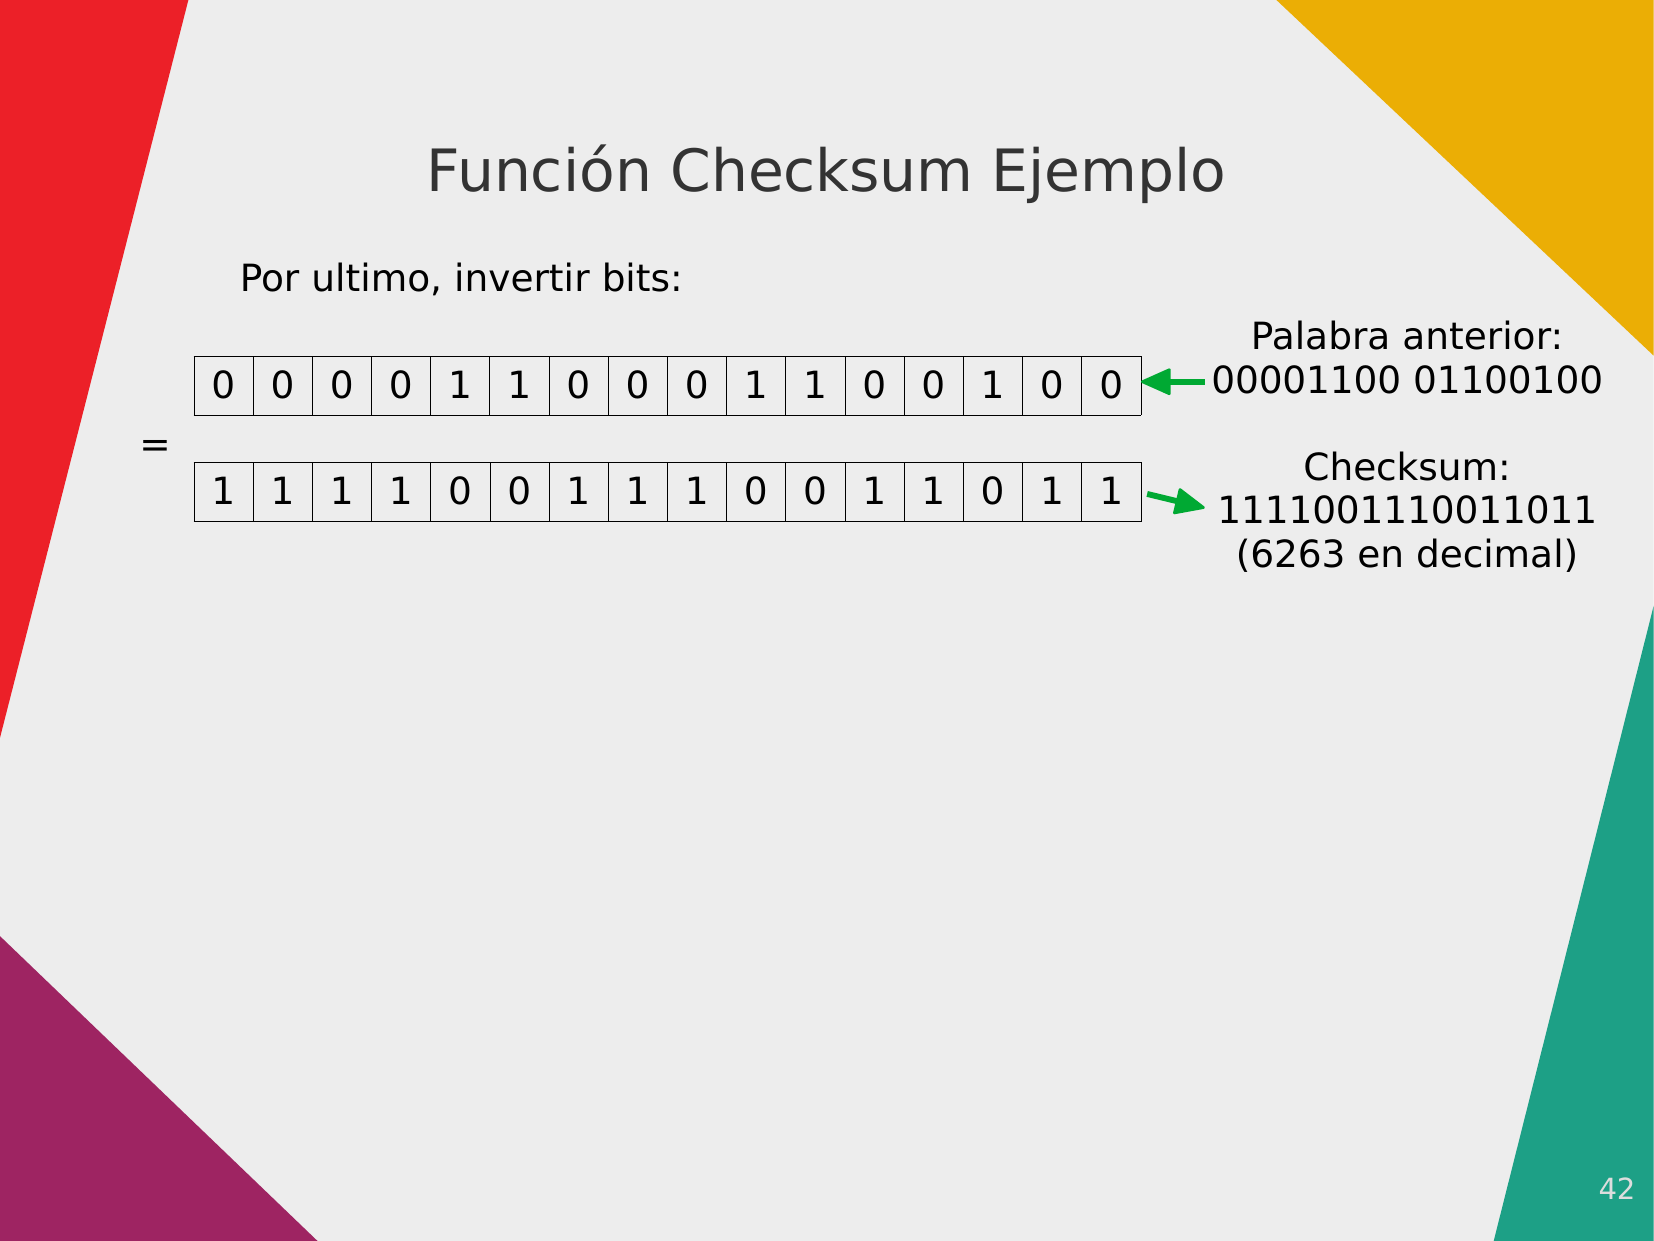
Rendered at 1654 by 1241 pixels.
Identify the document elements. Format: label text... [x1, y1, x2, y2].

table_header 0 [1023, 357, 1081, 415]
table_header 1 [727, 357, 785, 415]
table_header 1 [372, 463, 430, 521]
table_header 0 [964, 463, 1022, 521]
table_header 1 [313, 463, 371, 521]
table_header 0 [491, 463, 549, 521]
table_header 0 [786, 463, 845, 521]
text_box Por ultimo, invertir bits: [225, 249, 699, 308]
table_header 0 [1082, 357, 1141, 415]
table_header 1 [195, 463, 253, 521]
table_header 1 [846, 463, 904, 521]
table_header 1 [905, 463, 963, 521]
title Función Checksum Ejemplo [114, 73, 1539, 271]
table_header 0 [195, 357, 253, 415]
table_header 1 [668, 463, 726, 521]
table_header 0 [431, 463, 490, 521]
table_header 0 [372, 357, 430, 415]
table_header 1 [490, 357, 549, 415]
table_header 1 [1082, 463, 1141, 521]
table_header 1 [254, 463, 312, 521]
table_header 0 [550, 357, 608, 415]
table_header 1 [964, 357, 1022, 415]
table_header 0 [727, 463, 785, 521]
table_header 0 [254, 357, 312, 415]
table_header 1 [609, 463, 667, 521]
table_header 0 [609, 357, 667, 415]
table_header 0 [846, 357, 904, 415]
table_header 1 [1023, 463, 1081, 521]
table_header 0 [668, 357, 726, 415]
table_header 1 [786, 357, 845, 415]
table_header 0 [905, 357, 963, 415]
text_box = [124, 414, 186, 474]
table_header 0 [313, 357, 371, 415]
text_box Palabra anterior: 00001100 01100100 Checksum: 1111001110011011 (6263 en decimal) [1196, 307, 1619, 826]
table_header 1 [550, 463, 608, 521]
table_header 1 [431, 357, 489, 415]
